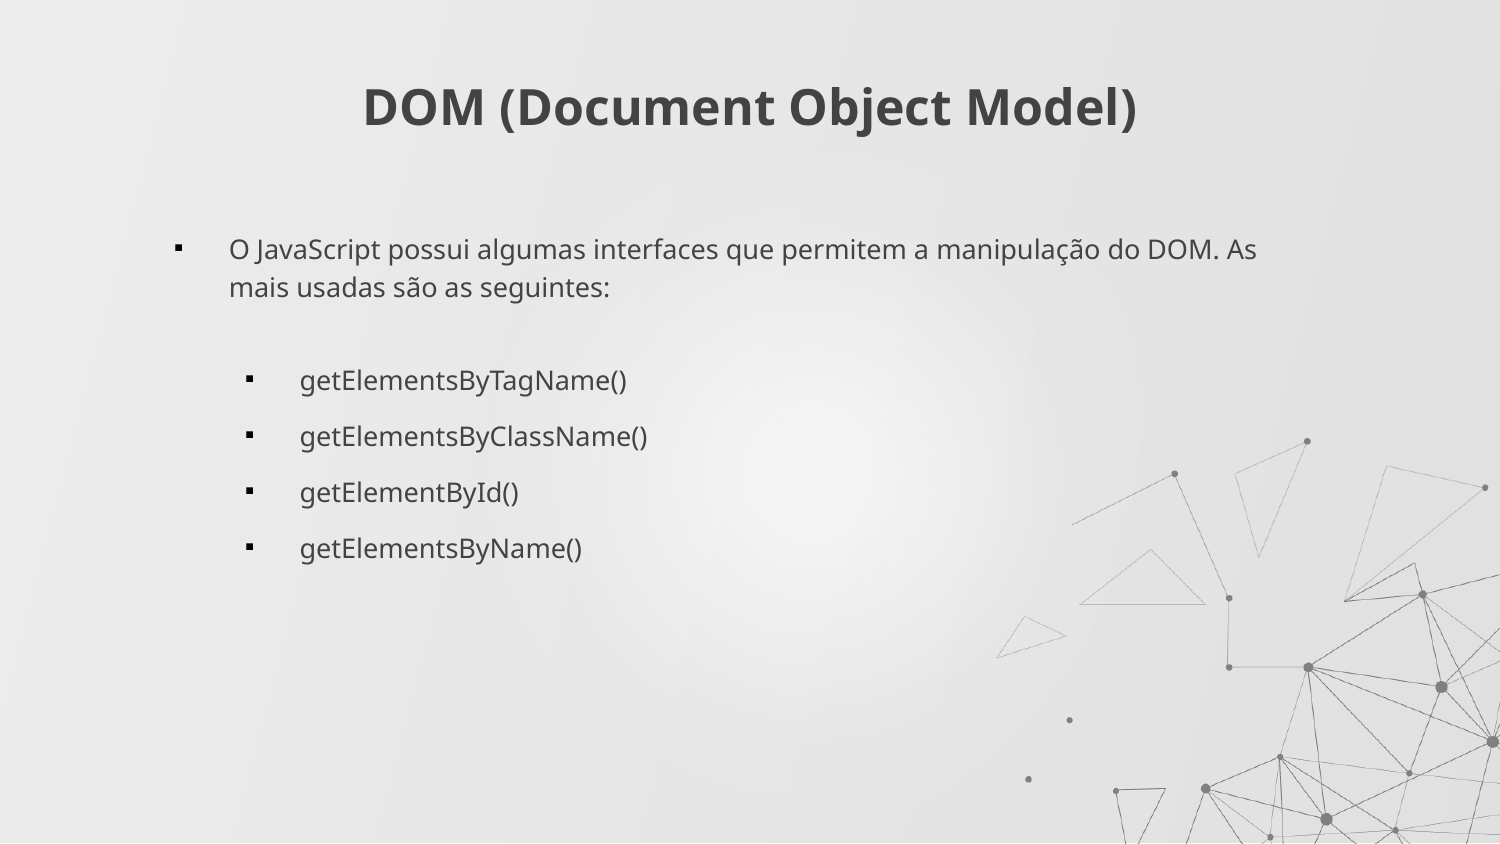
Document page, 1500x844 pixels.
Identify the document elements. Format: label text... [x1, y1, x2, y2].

list O JavaScript possui algumas interfaces que permitem a manipulação do DOM. As mais usadas são as seguintes: getElementsByTagName() getElementsByClassName() getElementById() getElementsByName() [142, 216, 1278, 455]
picture [0, 0, 1500, 844]
title DOM (Document Object Model) [60, 60, 1441, 216]
